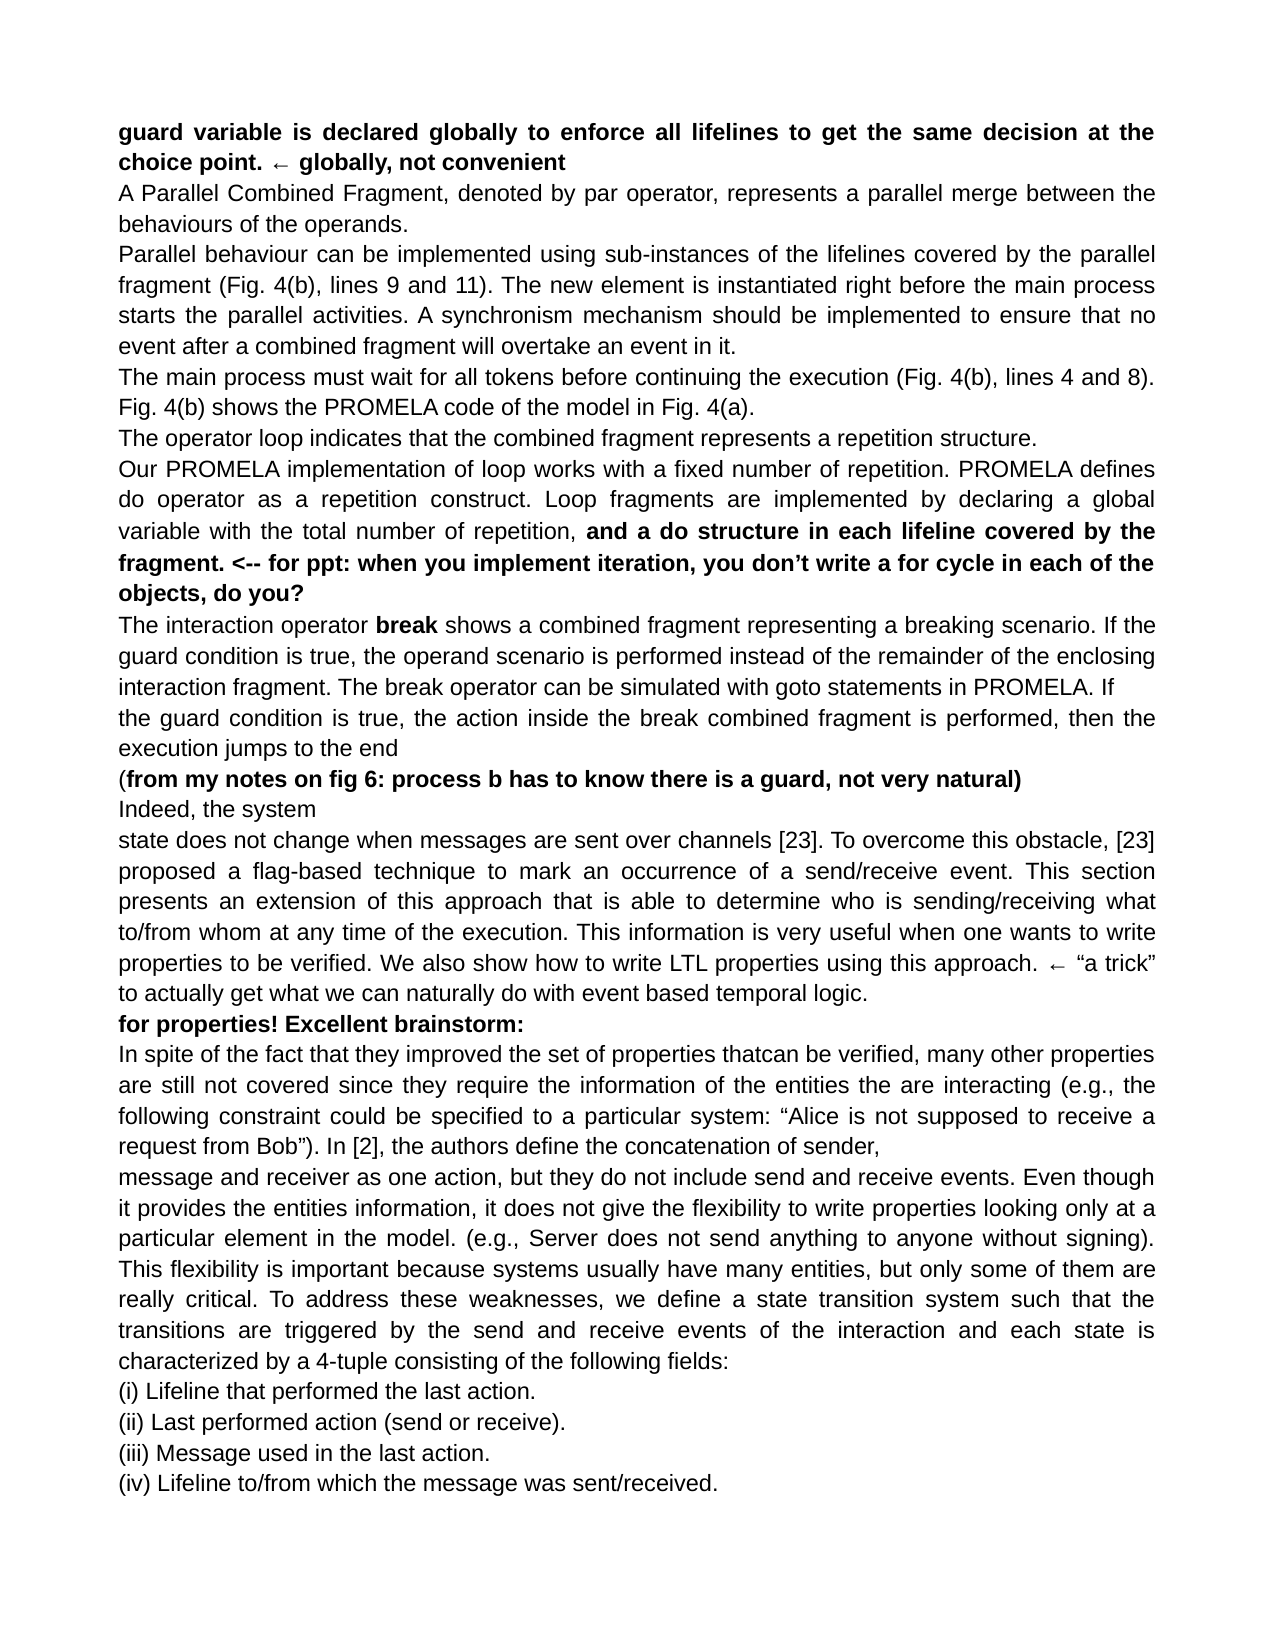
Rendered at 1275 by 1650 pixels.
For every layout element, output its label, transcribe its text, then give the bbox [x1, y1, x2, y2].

text Our PROMELA implementation of loop works with a fixed number of repetition. PROMELA defines do operator as a repetition construct. Loop fragments are implemented by declaring a global variable with the total number of repetition, and a do structure in each lifeline covered by the fragment. <-- for ppt: when you implement iteration, you don’t write a for cycle in each of the objects, do you? [118, 455, 1157, 606]
text the guard condition is true, the action inside the break combined fragment is performed, then the execution jumps to the end [118, 704, 1157, 761]
text (i) Lifeline that performed the last action. [118, 1378, 1157, 1404]
text (ii) Last performed action (send or receive). [118, 1408, 1157, 1435]
text state does not change when messages are sent over channels [23]. To overcome this obstacle, [23] proposed a flag-based technique to mark an occurrence of a send/receive event. This section presents an extension of this approach that is able to determine who is sending/receiving what to/from whom at any time of the execution. This information is very useful when one wants to write properties to be verified. We also show how to write LTL properties using this approach. ← “a trick” to actually get what we can naturally do with event based temporal logic. [118, 826, 1157, 1006]
text message and receiver as one action, but they do not include send and receive events. Even though it provides the entities information, it does not give the flexibility to write properties looking only at a particular element in the model. (e.g., Server does not send anything to anyone without signing). This flexibility is important because systems usually have many entities, but only some of them are really critical. To address these weaknesses, we define a state transition system such that the transitions are triggered by the send and receive events of the interaction and each state is characterized by a 4-tuple consisting of the following fields: [118, 1163, 1157, 1374]
text In spite of the fact that they improved the set of properties thatcan be verified, many other properties are still not covered since they require the information of the entities the are interacting (e.g., the following constraint could be specified to a particular system: “Alice is not supposed to receive a request from Bob”). In [2], the authors define the concatenation of sender, [118, 1041, 1157, 1159]
text (iii) Message used in the last action. [118, 1439, 1157, 1466]
text (from my notes on fig 6: process b has to know there is a guard, not very natural) [118, 765, 1157, 792]
text The operator loop indicates that the combined fragment represents a repetition structure. [118, 424, 1157, 451]
text Parallel behaviour can be implemented using sub-instances of the lifelines covered by the parallel fragment (Fig. 4(b), lines 9 and 11). The new element is instantiated right before the main process starts the parallel activities. A synchronism mechanism should be implemented to ensure that no event after a combined fragment will overtake an event in it. [118, 241, 1157, 359]
text (iv) Lifeline to/from which the message was sent/received. [118, 1469, 1157, 1496]
text for properties! Excellent brainstorm: [118, 1010, 1157, 1037]
text guard variable is declared globally to enforce all lifelines to get the same decision at the choice point. ← globally, not convenient [118, 118, 1157, 176]
text The interaction operator break shows a combined fragment representing a breaking scenario. If the guard condition is true, the operand scenario is performed instead of the remainder of the enclosing interaction fragment. The break operator can be simulated with goto statements in PROMELA. If [118, 610, 1157, 700]
text A Parallel Combined Fragment, denoted by par operator, represents a parallel merge between the behaviours of the operands. [118, 179, 1157, 237]
text The main process must wait for all tokens before continuing the execution (Fig. 4(b), lines 4 and 8). Fig. 4(b) shows the PROMELA code of the model in Fig. 4(a). [118, 363, 1157, 421]
text Indeed, the system [118, 796, 1157, 823]
